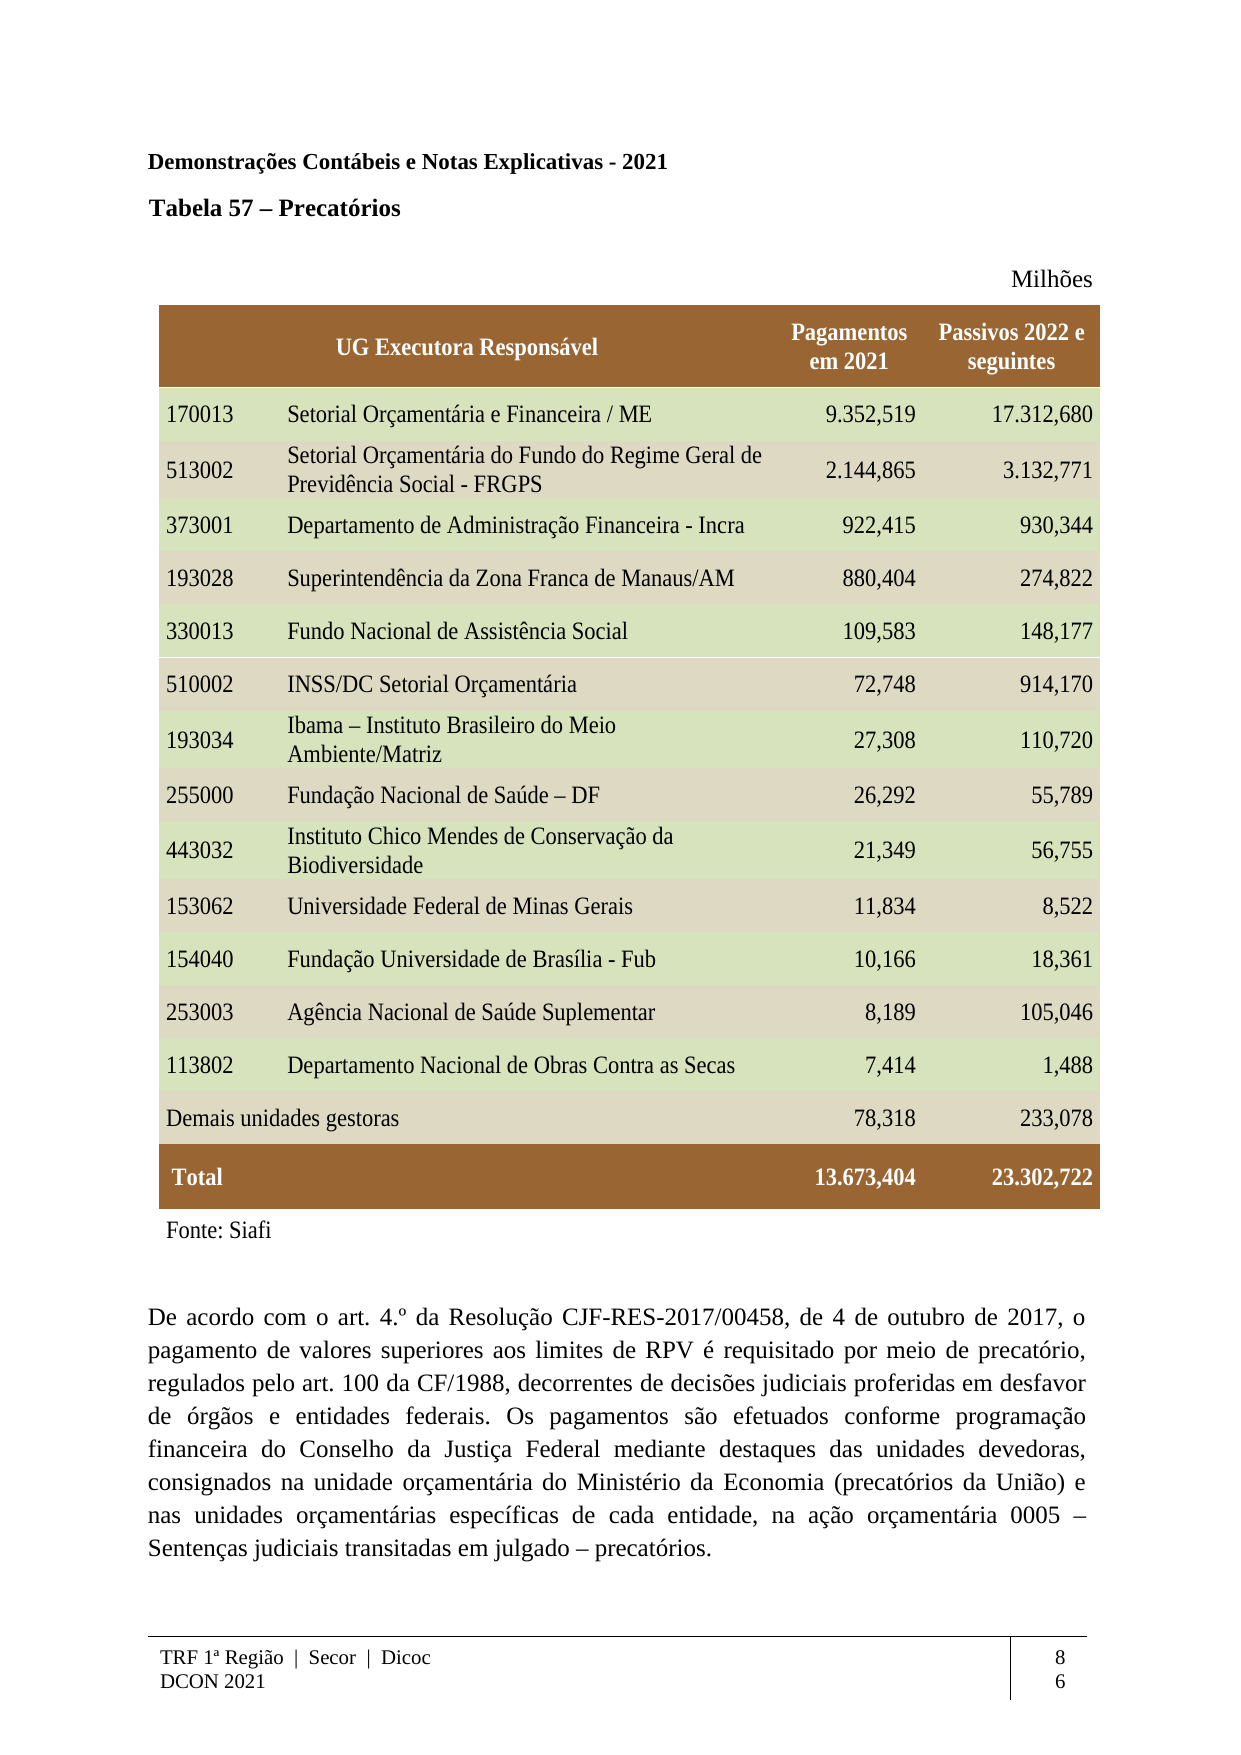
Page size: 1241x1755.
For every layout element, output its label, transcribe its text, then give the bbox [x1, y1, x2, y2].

table_cell 193028 [159, 551, 280, 604]
table_cell 10,166 [775, 932, 923, 985]
table_cell 153062 [159, 879, 280, 932]
table_cell 154040 [159, 932, 280, 985]
table_cell Demais unidades gestoras [159, 1091, 775, 1144]
table_cell 105,046 [923, 985, 1100, 1038]
table_cell Departamento Nacional de Obras Contra as Secas [280, 1038, 775, 1091]
table_cell INSS/DC Setorial Orçamentária [280, 658, 775, 711]
table_cell 72,748 [775, 658, 923, 711]
table_cell 170013 [159, 388, 280, 441]
table_cell Fonte: Siafi [159, 1209, 1100, 1251]
table_cell Passivos 2022 e seguintes [923, 305, 1100, 387]
table_cell 922,415 [775, 498, 923, 551]
table_cell Agência Nacional de Saúde Suplementar [280, 985, 775, 1038]
table_cell Fundação Nacional de Saúde – DF [280, 768, 775, 821]
table_cell 8,189 [775, 985, 923, 1038]
table_cell 18,361 [923, 932, 1100, 985]
table_cell 113802 [159, 1038, 280, 1091]
table_cell Pagamentos em 2021 [775, 305, 923, 387]
text Tabela 57 – Precatórios [149, 191, 1086, 224]
table_cell 11,834 [775, 879, 923, 932]
table_cell 193034 [159, 711, 280, 768]
table_cell 233,078 [923, 1091, 1100, 1144]
table_cell 914,170 [923, 658, 1100, 711]
table_cell 330013 [159, 604, 280, 657]
table_cell 55,789 [923, 768, 1100, 821]
table_cell Setorial Orçamentária e Financeira / ME [280, 388, 775, 441]
table_cell 373001 [159, 498, 280, 551]
table_cell 109,583 [775, 604, 923, 657]
table_cell 274,822 [923, 551, 1100, 604]
table_cell Fundação Universidade de Brasília - Fub [280, 932, 775, 985]
table_cell UG Executora Responsável [159, 305, 775, 387]
table_cell 3.132,771 [923, 441, 1100, 498]
table_cell 26,292 [775, 768, 923, 821]
table_cell 17.312,680 [923, 388, 1100, 441]
table_cell 110,720 [923, 711, 1100, 768]
table_cell 13.673,404 [775, 1144, 923, 1209]
table_cell Ibama – Instituto Brasileiro do Meio Ambiente/Matriz [280, 711, 775, 768]
table_cell 56,755 [923, 821, 1100, 879]
table_cell 23.302,722 [923, 1144, 1100, 1209]
table_cell 148,177 [923, 604, 1100, 657]
table_cell Instituto Chico Mendes de Conservação da Biodiversidade [280, 821, 775, 879]
text De acordo com o art. 4.º da Resolução CJF-RES-2017/00458, de 4 de outubro de 2017, o pagamento de valores superiores aos limites de RPV é requisitado por meio de precatório, regulados pelo art. 100 da CF/1988, decorrentes de decisões judiciais proferidas em desfavor de órgãos e entidades federais. Os pagamentos são efetuados conforme programação financeira do Conselho da Justiça Federal mediante destaques das unidades devedoras, consignados na unidade orçamentária do Ministério da Economia (precatórios da União) e nas unidades orçamentárias específicas de cada entidade, na ação orçamentária 0005 – Sentenças judiciais transitadas em julgado – precatórios. [148, 1302, 1087, 1562]
table_cell Superintendência da Zona Franca de Manaus/AM [280, 551, 775, 604]
table_cell 8,522 [923, 879, 1100, 932]
table_cell 880,404 [775, 551, 923, 604]
table_cell 78,318 [775, 1091, 923, 1144]
table_cell 930,344 [923, 498, 1100, 551]
table_cell 513002 [159, 441, 280, 498]
table_cell Setorial Orçamentária do Fundo do Regime Geral de Previdência Social - FRGPS [280, 441, 775, 498]
table_cell 21,349 [775, 821, 923, 879]
table_cell 9.352,519 [775, 388, 923, 441]
table_cell Total [159, 1144, 775, 1209]
table_cell 1,488 [923, 1038, 1100, 1091]
table_header Milhões [159, 252, 1100, 305]
table_cell 255000 [159, 768, 280, 821]
table_cell 253003 [159, 985, 280, 1038]
table_cell Universidade Federal de Minas Gerais [280, 879, 775, 932]
table_cell 7,414 [775, 1038, 923, 1091]
table_cell Departamento de Administração Financeira - Incra [280, 498, 775, 551]
table_cell Fundo Nacional de Assistência Social [280, 604, 775, 657]
table_cell 510002 [159, 658, 280, 711]
table_cell 443032 [159, 821, 280, 879]
table_cell 2.144,865 [775, 441, 923, 498]
table_cell 27,308 [775, 711, 923, 768]
